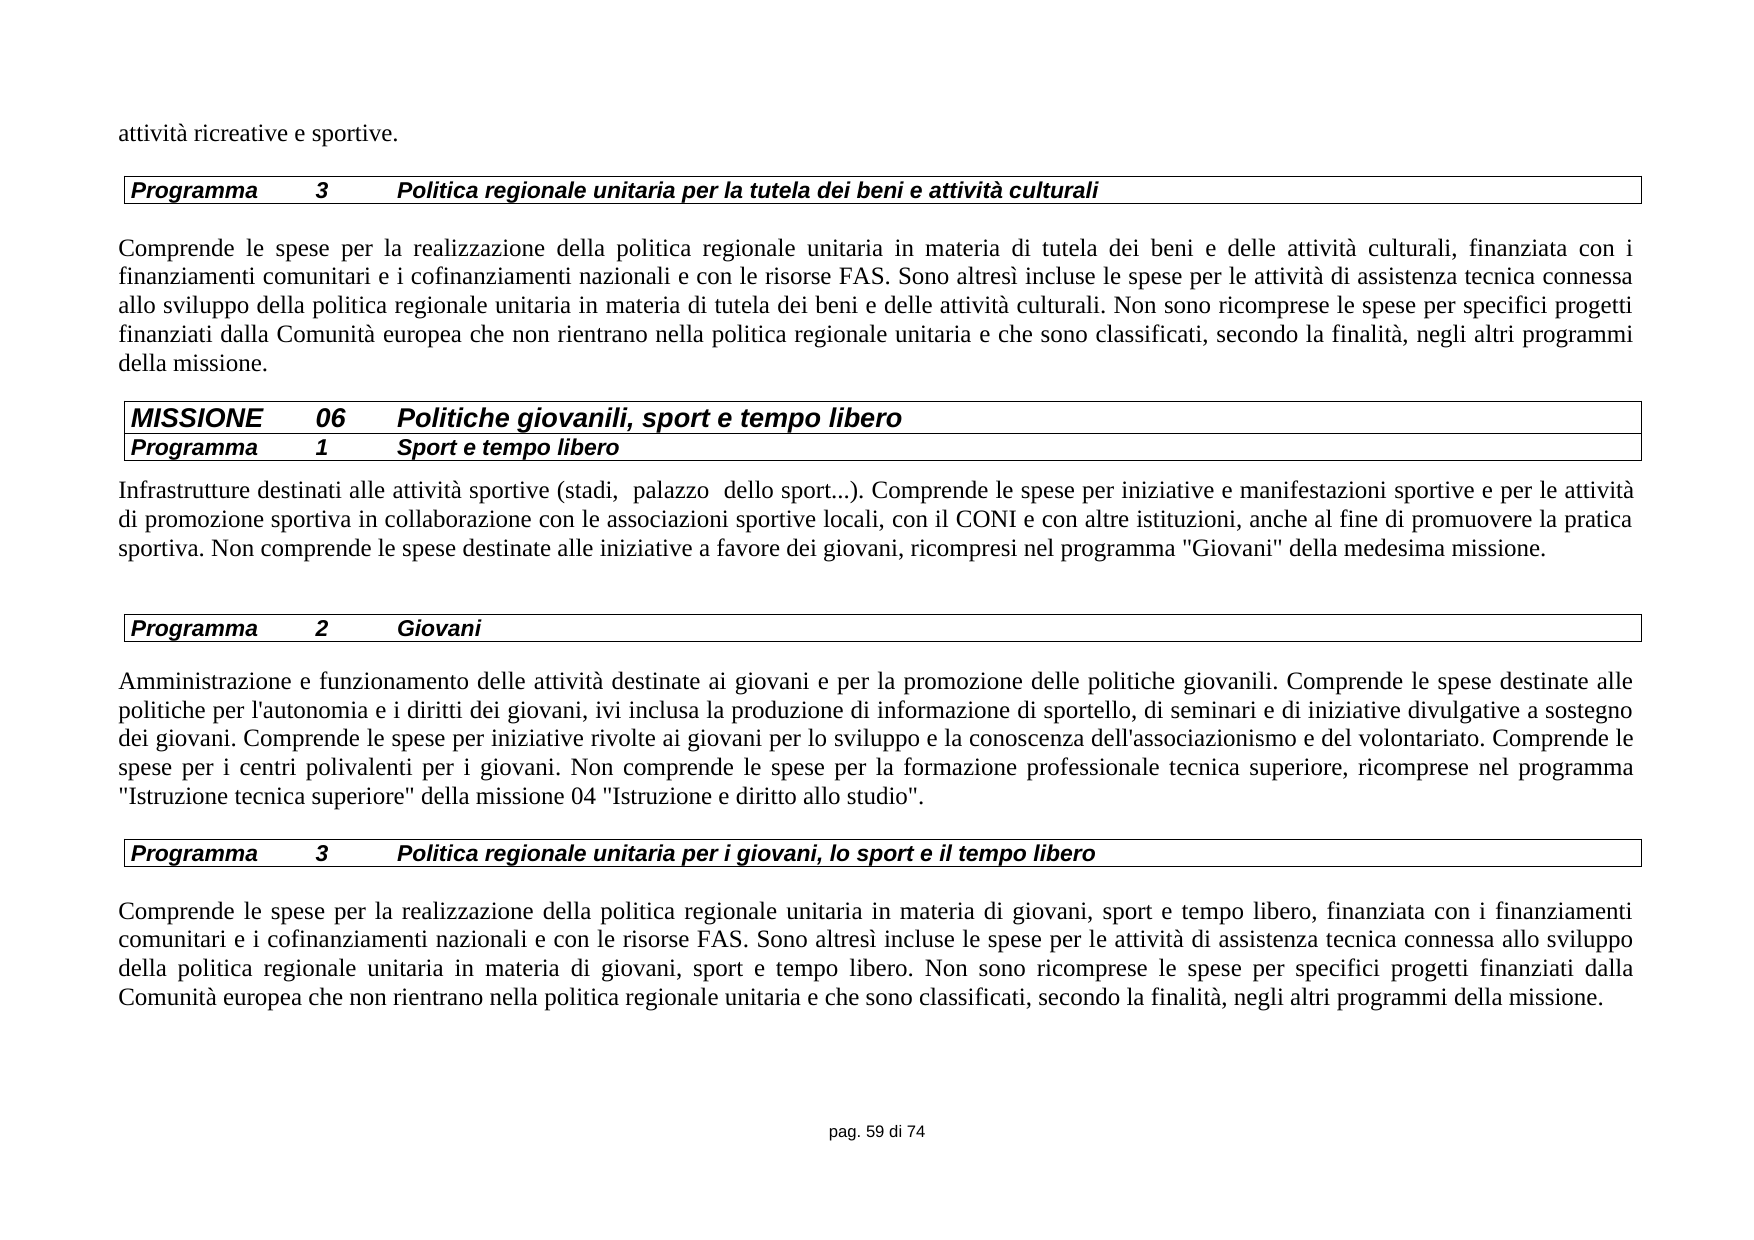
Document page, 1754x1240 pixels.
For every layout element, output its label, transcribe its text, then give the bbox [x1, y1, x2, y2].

table_header Programma [125, 615, 309, 641]
table_header 2 [309, 615, 391, 641]
table_header Programma [125, 177, 309, 203]
table_header 3 [309, 177, 391, 203]
table_header Giovani [391, 615, 1641, 641]
text Comprende le spese per la realizzazione della politica regionale unitaria in materia di giovani, sport e tempo libero, finanziata con i finanziamenti comunitari e i cofinanziamenti nazionali e con le risorse FAS. Sono altresì incluse le spese per le attività di assistenza tecnica connessa allo sviluppo della politica regionale unitaria in materia di giovani, sport e tempo libero. Non sono ricomprese le spese per specifici progetti finanziati dalla Comunità europea che non rientrano nella politica regionale unitaria e che sono classificati, secondo la finalità, negli altri programmi della missione. [118, 896, 1636, 1011]
table_header Programma [125, 840, 309, 866]
text Amministrazione e funzionamento delle attività destinate ai giovani e per la promozione delle politiche giovanili. Comprende le spese destinate alle politiche per l'autonomia e i diritti dei giovani, ivi inclusa la produzione di informazione di sportello, di seminari e di iniziative divulgative a sostegno dei giovani. Comprende le spese per iniziative rivolte ai giovani per lo sviluppo e la conoscenza dell'associazionismo e del volontariato. Comprende le spese per i centri polivalenti per i giovani. Non comprende le spese per la formazione professionale tecnica superiore, ricomprese nel programma "Istruzione tecnica superiore" della missione 04 "Istruzione e diritto allo studio". [118, 666, 1636, 810]
table_cell 1 [309, 434, 391, 460]
table_header MISSIONE [125, 402, 309, 433]
text attività ricreative e sportive. [118, 118, 1541, 147]
table_header Politica regionale unitaria per i giovani, lo sport e il tempo libero [391, 840, 1641, 866]
text Comprende le spese per la realizzazione della politica regionale unitaria in materia di tutela dei beni e delle attività culturali, finanziata con i finanziamenti comunitari e i cofinanziamenti nazionali e con le risorse FAS. Sono altresì incluse le spese per le attività di assistenza tecnica connessa allo sviluppo della politica regionale unitaria in materia di tutela dei beni e delle attività culturali. Non sono ricomprese le spese per specifici progetti finanziati dalla Comunità europea che non rientrano nella politica regionale unitaria e che sono classificati, secondo la finalità, negli altri programmi della missione. [118, 233, 1636, 376]
table_header 06 [309, 402, 391, 433]
table_header Politica regionale unitaria per la tutela dei beni e attività culturali [391, 177, 1641, 203]
table_header Politiche giovanili, sport e tempo libero [391, 402, 1641, 433]
table_cell Programma [125, 434, 309, 460]
text Infrastrutture destinati alle attività sportive (stadi, palazzo dello sport...). Comprende le spese per iniziative e manifestazioni sportive e per le attività di promozione sportiva in collaborazione con le associazioni sportive locali, con il CONI e con altre istituzioni, anche al fine di promuovere la pratica sportiva. Non comprende le spese destinate alle iniziative a favore dei giovani, ricompresi nel programma "Giovani" della medesima missione. [118, 475, 1636, 562]
table_header 3 [309, 840, 391, 866]
table_cell Sport e tempo libero [391, 434, 1641, 460]
